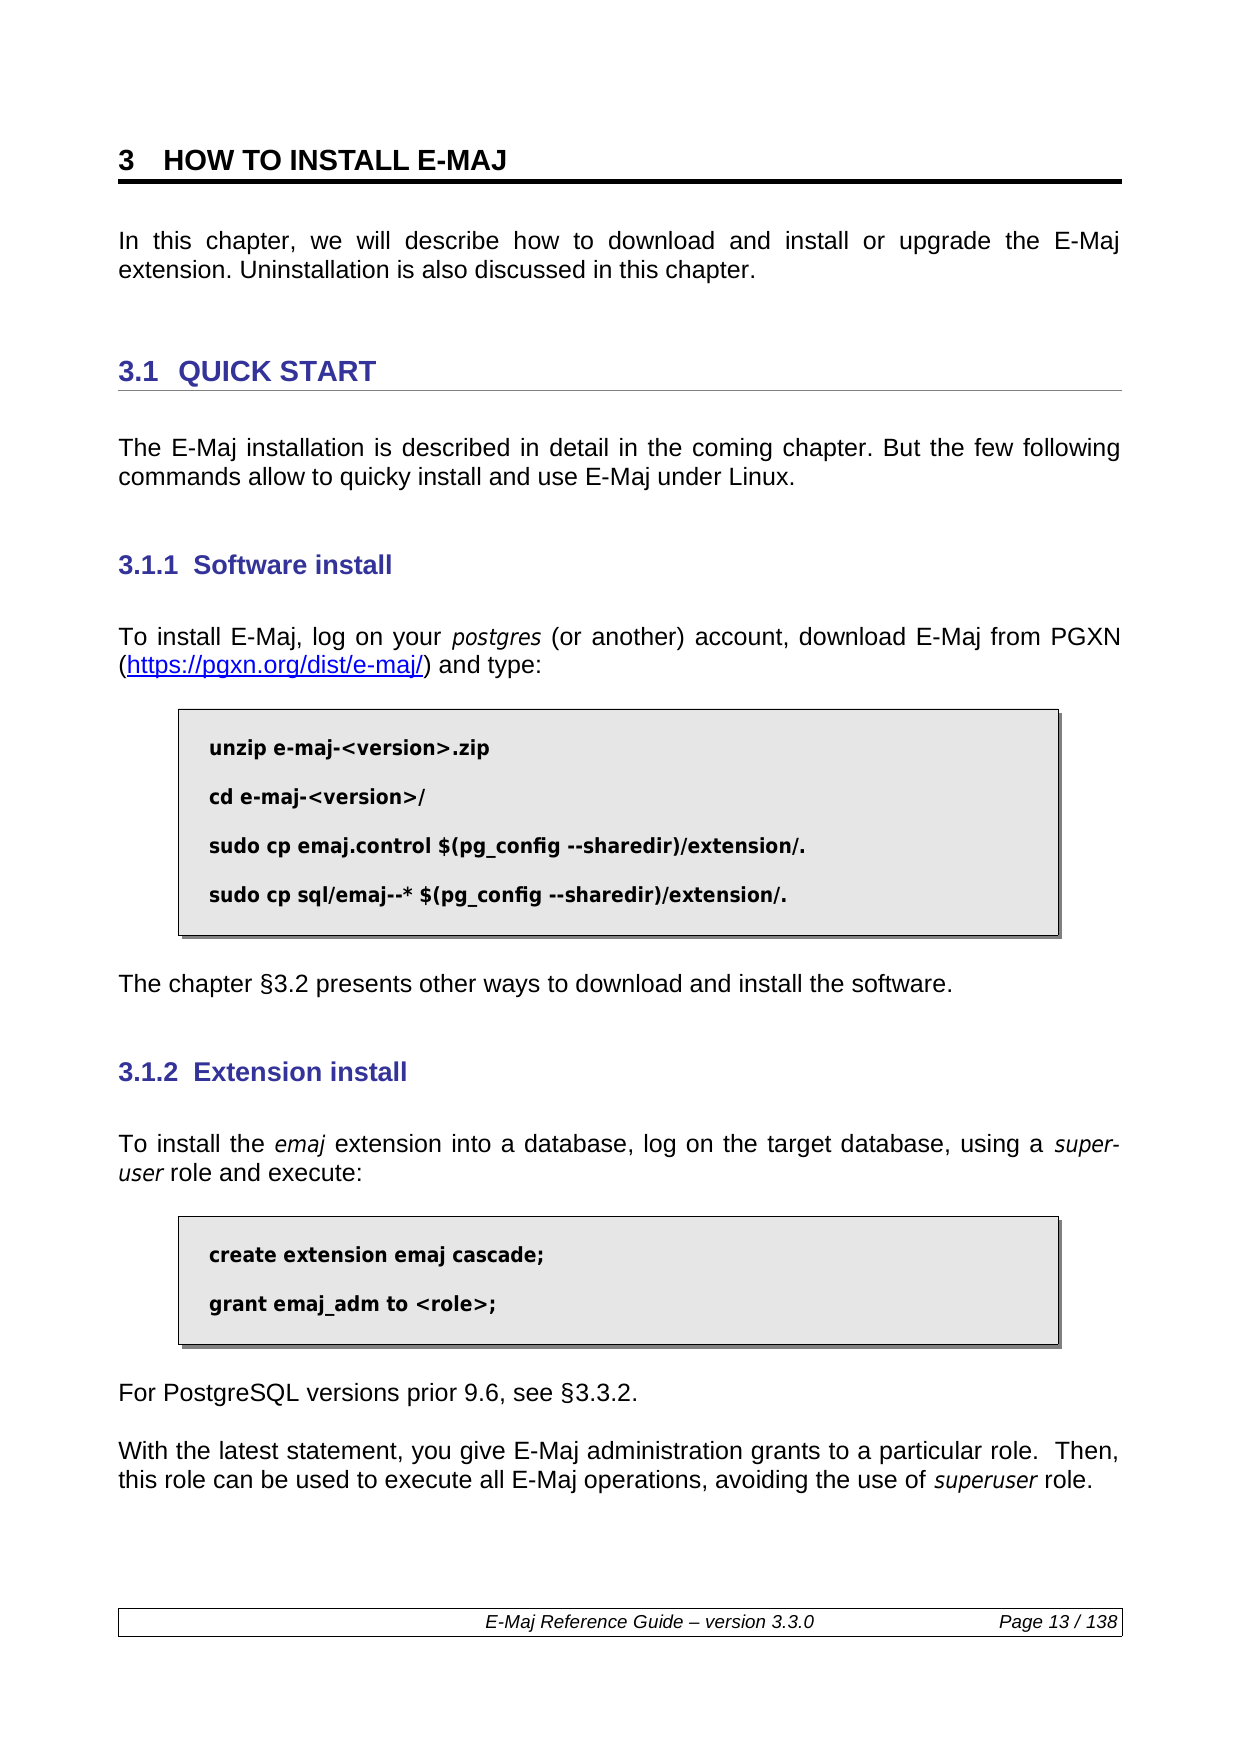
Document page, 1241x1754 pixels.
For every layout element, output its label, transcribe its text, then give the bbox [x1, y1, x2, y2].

text The chapter §3.2 presents other ways to download and install the software. [118, 969, 1122, 998]
subtitle Software install [118, 549, 1122, 580]
text For PostgreSQL versions prior 9.6, see §3.3.2. [118, 1378, 1122, 1407]
text grant emaj_adm to <role>; [179, 1289, 1058, 1313]
text To install E-Maj, log on your postgres (or another) account, download E-Maj from PGXN (https://pgxn.org/dist/e-maj/) and type: [118, 621, 1122, 679]
subtitle Extension install [118, 1056, 1122, 1087]
text With the latest statement, you give E-Maj administration grants to a particular role. Then, this role can be used to execute all E-Maj operations, avoiding the use of superuser role. [118, 1436, 1122, 1494]
text The E-Maj installation is described in detail in the coming chapter. But the few following commands allow to quicky install and use E-Maj under Linux. [118, 432, 1122, 491]
text cd e-maj-<version>/ [179, 782, 1058, 806]
subtitle Quick start [118, 354, 1122, 390]
text In this chapter, we will describe how to download and install or upgrade the E-Maj extension. Uninstallation is also discussed in this chapter. [118, 226, 1122, 284]
text sudo cp sql/emaj--* $(pg_config --sharedir)/extension/. [179, 880, 1058, 904]
text To install the emaj extension into a database, log on the target database, using a super-user role and execute: [118, 1128, 1122, 1187]
text unzip e-maj-<version>.zip [179, 733, 1058, 757]
text sudo cp emaj.control $(pg_config --sharedir)/extension/. [179, 831, 1058, 855]
subtitle How to install E-Maj [118, 143, 1122, 179]
text create extension emaj cascade; [179, 1240, 1058, 1264]
